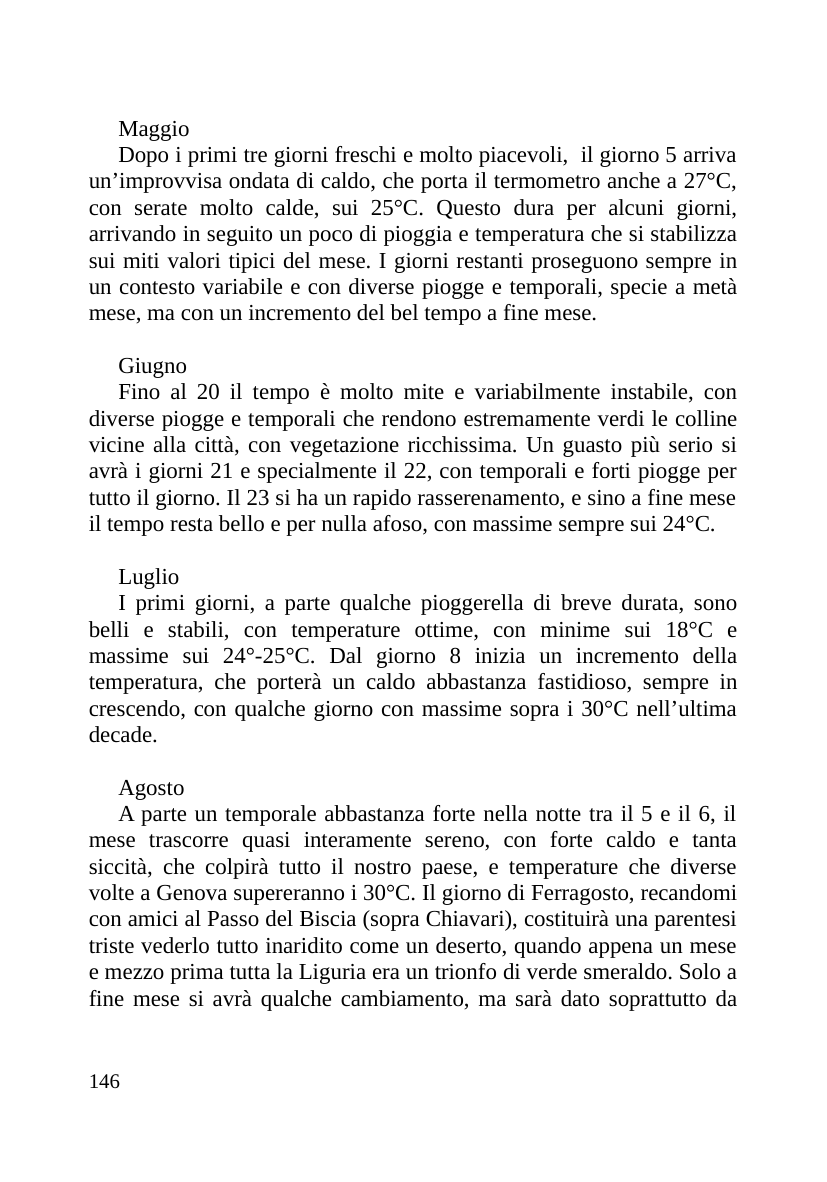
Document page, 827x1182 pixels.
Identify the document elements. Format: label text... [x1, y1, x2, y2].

text Dopo i primi tre giorni freschi e molto piacevoli, il giorno 5 arriva un’improvvisa ondata di caldo, che porta il termometro anche a 27°C, con serate molto calde, sui 25°C. Questo dura per alcuni giorni, arrivando in seguito un poco di pioggia e temperatura che si stabilizza sui miti valori tipici del mese. I giorni restanti proseguono sempre in un contesto variabile e con diverse piogge e temporali, specie a metà mese, ma con un incremento del bel tempo a fine mese. [88, 141, 738, 326]
text Giugno [88, 352, 738, 378]
text I primi giorni, a parte qualche pioggerella di breve durata, sono belli e stabili, con temperature ottime, con minime sui 18°C e massime sui 24°-25°C. Dal giorno 8 inizia un incremento della temperatura, che porterà un caldo abbastanza fastidioso, sempre in crescendo, con qualche giorno con massime sopra i 30°C nell’ultima decade. [88, 589, 738, 747]
text Maggio [88, 115, 738, 141]
text Agosto [88, 774, 738, 800]
text Fino al 20 il tempo è molto mite e variabilmente instabile, con diverse piogge e temporali che rendono estremamente verdi le colline vicine alla città, con vegetazione ricchissima. Un guasto più serio si avrà i giorni 21 e specialmente il 22, con temporali e forti piogge per tutto il giorno. Il 23 si ha un rapido rasserenamento, e sino a fine mese il tempo resta bello e per nulla afoso, con massime sempre sui 24°C. [88, 378, 738, 537]
text A parte un temporale abbastanza forte nella notte tra il 5 e il 6, il mese trascorre quasi interamente sereno, con forte caldo e tanta siccità, che colpirà tutto il nostro paese, e temperature che diverse volte a Genova supereranno i 30°C. Il giorno di Ferragosto, recandomi con amici al Passo del Biscia (sopra Chiavari), costituirà una parentesi triste vederlo tutto inaridito come un deserto, quando appena un mese e mezzo prima tutta la Liguria era un trionfo di verde smeraldo. Solo a fine mese si avrà qualche cambiamento, ma sarà dato soprattutto da [88, 800, 738, 1011]
text Luglio [88, 563, 738, 589]
